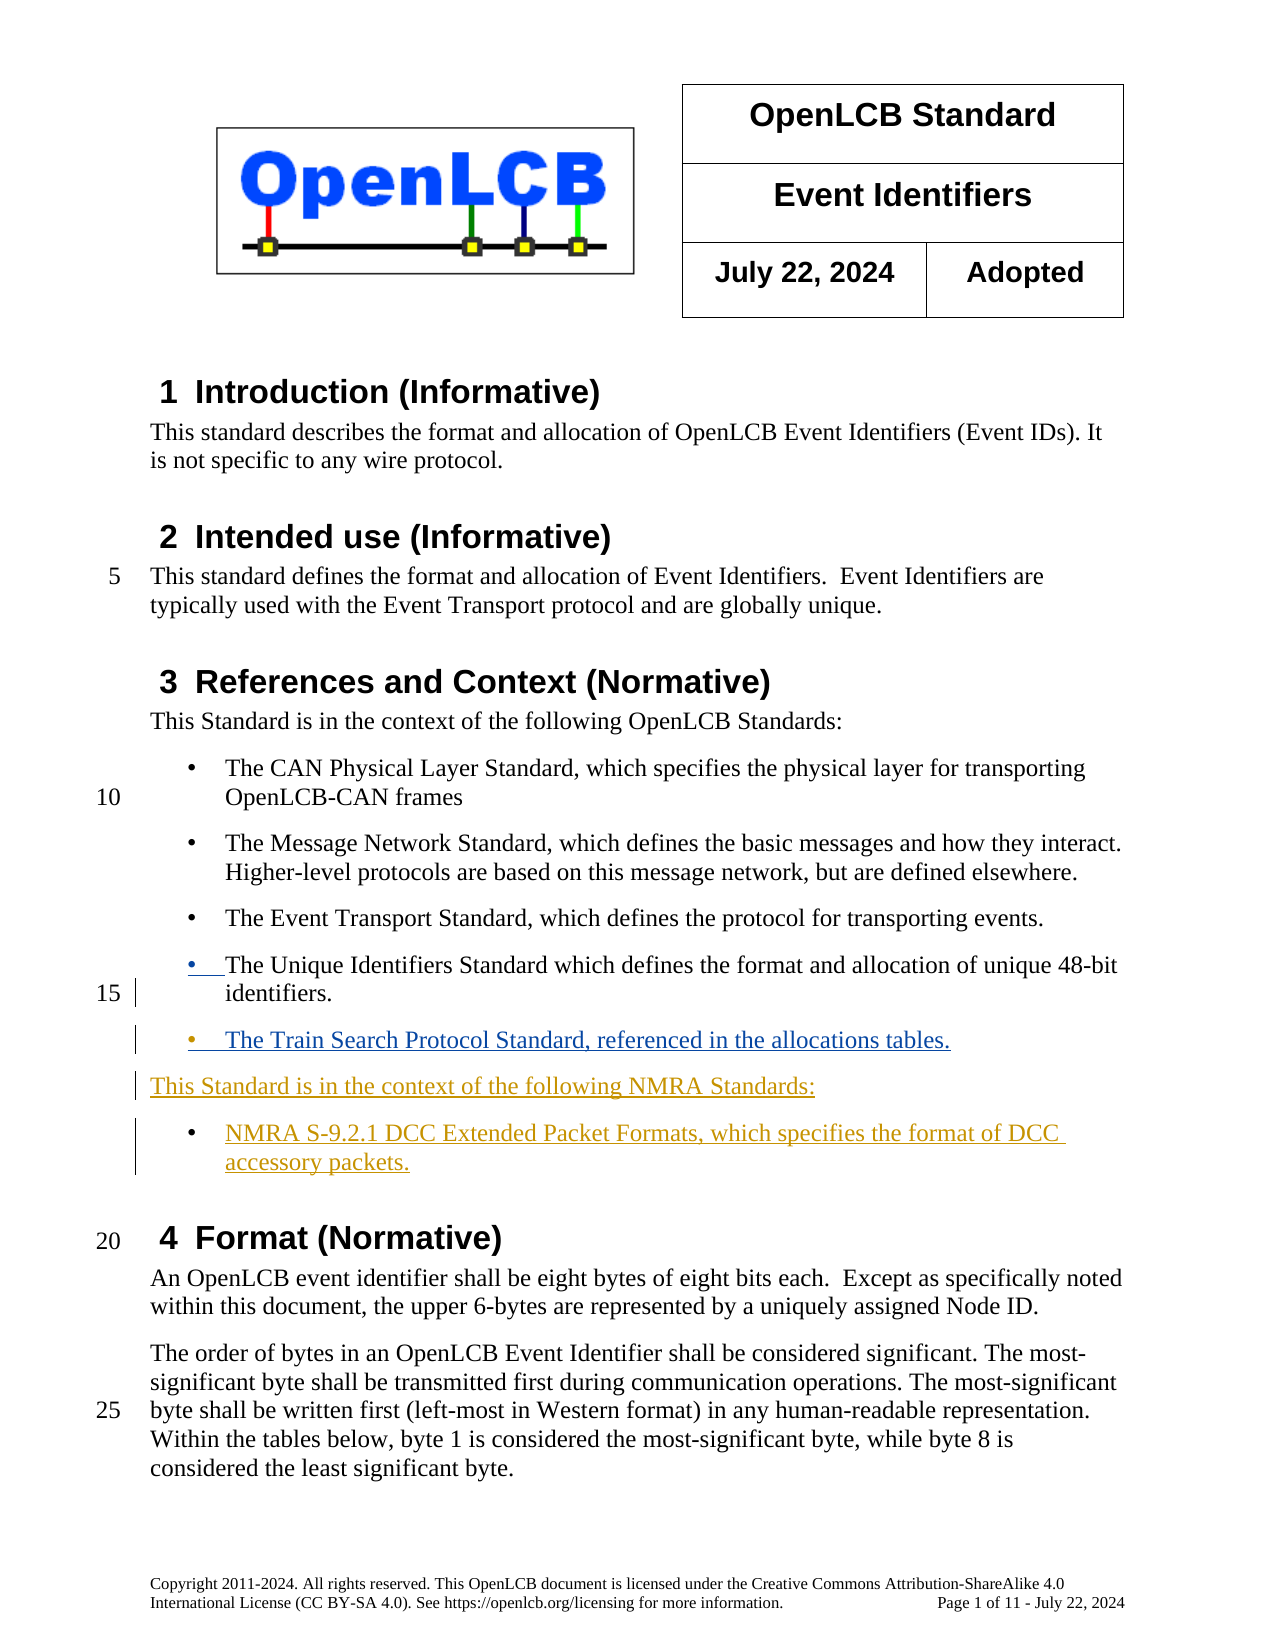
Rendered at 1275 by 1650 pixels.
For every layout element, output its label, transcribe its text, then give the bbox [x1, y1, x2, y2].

subtitle Introduction (Informative) [150, 372, 1125, 410]
list NMRA S-9.2.1 DCC Extended Packet Formats, which specifies the format of DCC accessory packets. [187, 1118, 1125, 1175]
text This Standard is in the context of the following NMRA Standards: [150, 1071, 1125, 1100]
subtitle Intended use (Informative) [150, 517, 1125, 555]
text This standard describes the format and allocation of OpenLCB Event Identifiers (Event IDs). It is not specific to any wire protocol. [150, 417, 1125, 474]
text An OpenLCB event identifier shall be eight bytes of eight bits each. Except as specifically noted within this document, the upper 6-bytes are represented by a uniquely assigned Node ID. [150, 1263, 1125, 1320]
picture [215, 126, 636, 276]
list The Event Transport Standard, which defines the protocol for transporting events. [187, 903, 1125, 932]
text This standard defines the format and allocation of Event Identifiers. Event Identifiers are typically used with the Event Transport protocol and are globally unique. [150, 561, 1125, 619]
list The Train Search Protocol Standard, referenced in the allocations tables. [187, 1025, 1125, 1054]
list The CAN Physical Layer Standard, which specifies the physical layer for transporting OpenLCB-CAN frames [187, 753, 1125, 810]
list The Message Network Standard, which defines the basic messages and how they interact. Higher-level protocols are based on this message network, but are defined elsewhere. [187, 828, 1125, 886]
text The order of bytes in an OpenLCB Event Identifier shall be considered significant. The most-significant byte shall be transmitted first during communication operations. The most-significant byte shall be written first (left-most in Western format) in any human-readable representation. Within the tables below, byte 1 is considered the most-significant byte, while byte 8 is considered the least significant byte. [150, 1338, 1125, 1482]
list The Unique Identifiers Standard which defines the format and allocation of unique 48-bit identifiers. [187, 950, 1125, 1007]
subtitle References and Context (Normative) [150, 662, 1125, 700]
subtitle Format (Normative) [150, 1218, 1125, 1256]
text This Standard is in the context of the following OpenLCB Standards: [150, 706, 1125, 735]
